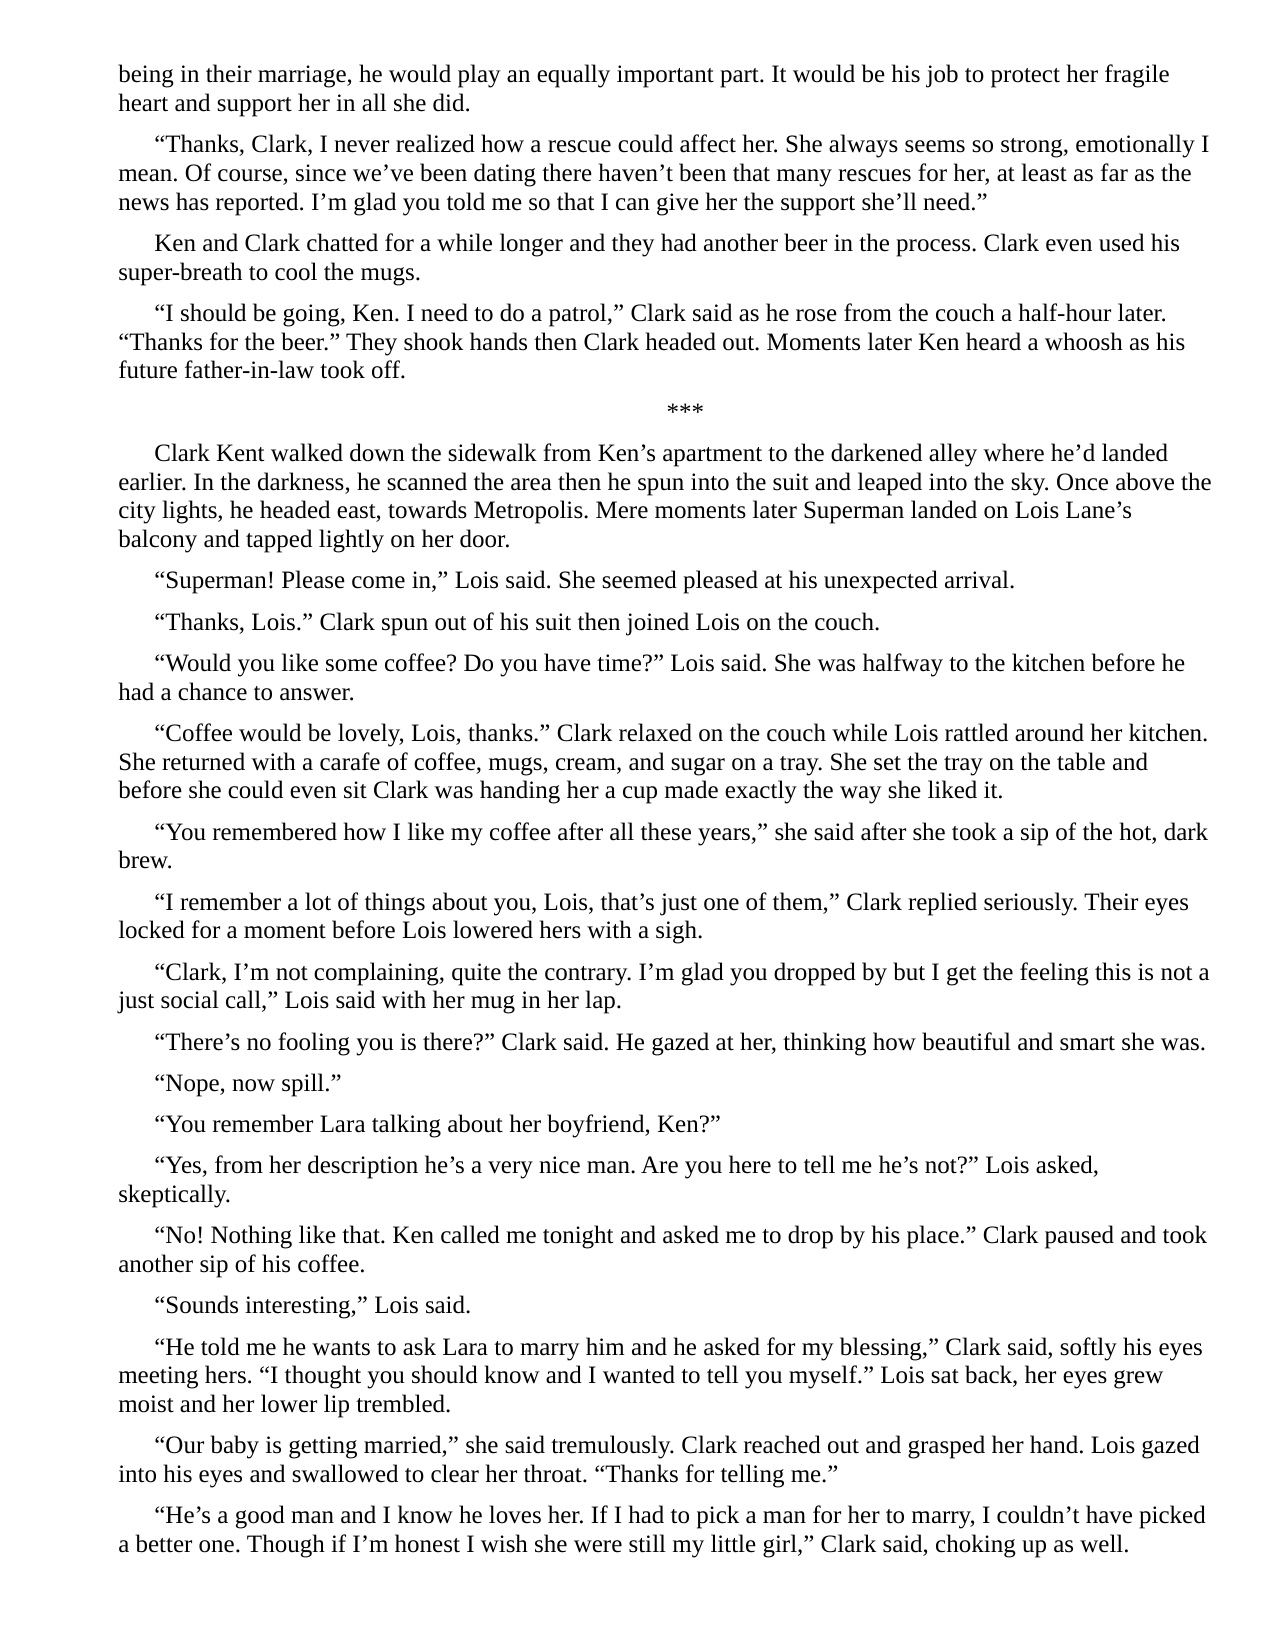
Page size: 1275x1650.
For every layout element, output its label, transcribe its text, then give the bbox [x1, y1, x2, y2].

text “Thanks, Lois.” Clark spun out of his suit then joined Lois on the couch. [118, 607, 1216, 635]
text “Thanks, Clark, I never realized how a rescue could affect her. She always seems so strong, emotionally I mean. Of course, since we’ve been dating there haven’t been that many rescues for her, at least as far as the news has reported. I’m glad you told me so that I can give her the support she’ll need.” [118, 129, 1216, 215]
text “There’s no fooling you is there?” Clark said. He gazed at her, thinking how beautiful and smart she was. [118, 1027, 1216, 1055]
text “Nope, now spill.” [118, 1068, 1216, 1097]
text “You remember Lara talking about her boyfriend, Ken?” [118, 1109, 1216, 1138]
text being in their marriage, he would play an equally important part. It would be his job to protect her fragile heart and support her in all she did. [118, 59, 1216, 117]
text “Superman! Please come in,” Lois said. She seemed pleased at his unexpected arrival. [118, 565, 1216, 594]
text “I should be going, Ken. I need to do a patrol,” Clark said as he rose from the couch a half-hour later. “Thanks for the beer.” They shook hands then Clark headed out. Moments later Ken heard a whoosh as his future father-in-law took off. [118, 298, 1216, 384]
text “Our baby is getting married,” she said tremulously. Clark reached out and grasped her hand. Lois gazed into his eyes and swallowed to clear her throat. “Thanks for telling me.” [118, 1430, 1216, 1488]
text *** [118, 397, 1216, 425]
text Clark Kent walked down the sidewalk from Ken’s apartment to the darkened alley where he’d landed earlier. In the darkness, he scanned the area then he spun into the suit and leaped into the sky. Once above the city lights, he headed east, towards Metropolis. Mere moments later Superman landed on Lois Lane’s balcony and tapped lightly on her door. [118, 438, 1216, 553]
text “You remembered how I like my coffee after all these years,” she said after she took a sip of the hot, dark brew. [118, 817, 1216, 874]
text “He told me he wants to ask Lara to marry him and he asked for my blessing,” Clark said, softly his eyes meeting hers. “I thought you should know and I wanted to tell you myself.” Lois sat back, her eyes grew moist and her lower lip trembled. [118, 1332, 1216, 1418]
text “Clark, I’m not complaining, quite the contrary. I’m glad you dropped by but I get the feeling this is not a just social call,” Lois said with her mug in her lap. [118, 957, 1216, 1014]
text “No! Nothing like that. Ken called me tonight and asked me to drop by his place.” Clark paused and took another sip of his coffee. [118, 1220, 1216, 1278]
text Ken and Clark chatted for a while longer and they had another beer in the process. Clark even used his super-breath to cool the mugs. [118, 228, 1216, 285]
text “Coffee would be lovely, Lois, thanks.” Clark relaxed on the couch while Lois rattled around her kitchen. She returned with a carafe of coffee, mugs, cream, and sugar on a tray. She set the tray on the table and before she could even sit Clark was handing her a cup made exactly the way she liked it. [118, 718, 1216, 804]
text “Would you like some coffee? Do you have time?” Lois said. She was halfway to the kitchen before he had a chance to answer. [118, 648, 1216, 705]
text “He’s a good man and I know he loves her. If I had to pick a man for her to marry, I couldn’t have picked a better one. Though if I’m honest I wish she were still my little girl,” Clark said, choking up as well. [118, 1500, 1216, 1558]
text “Sounds interesting,” Lois said. [118, 1290, 1216, 1319]
text “Yes, from her description he’s a very nice man. Are you here to tell me he’s not?” Lois asked, skeptically. [118, 1150, 1216, 1208]
text “I remember a lot of things about you, Lois, that’s just one of them,” Clark replied seriously. Their eyes locked for a moment before Lois lowered hers with a sigh. [118, 887, 1216, 944]
